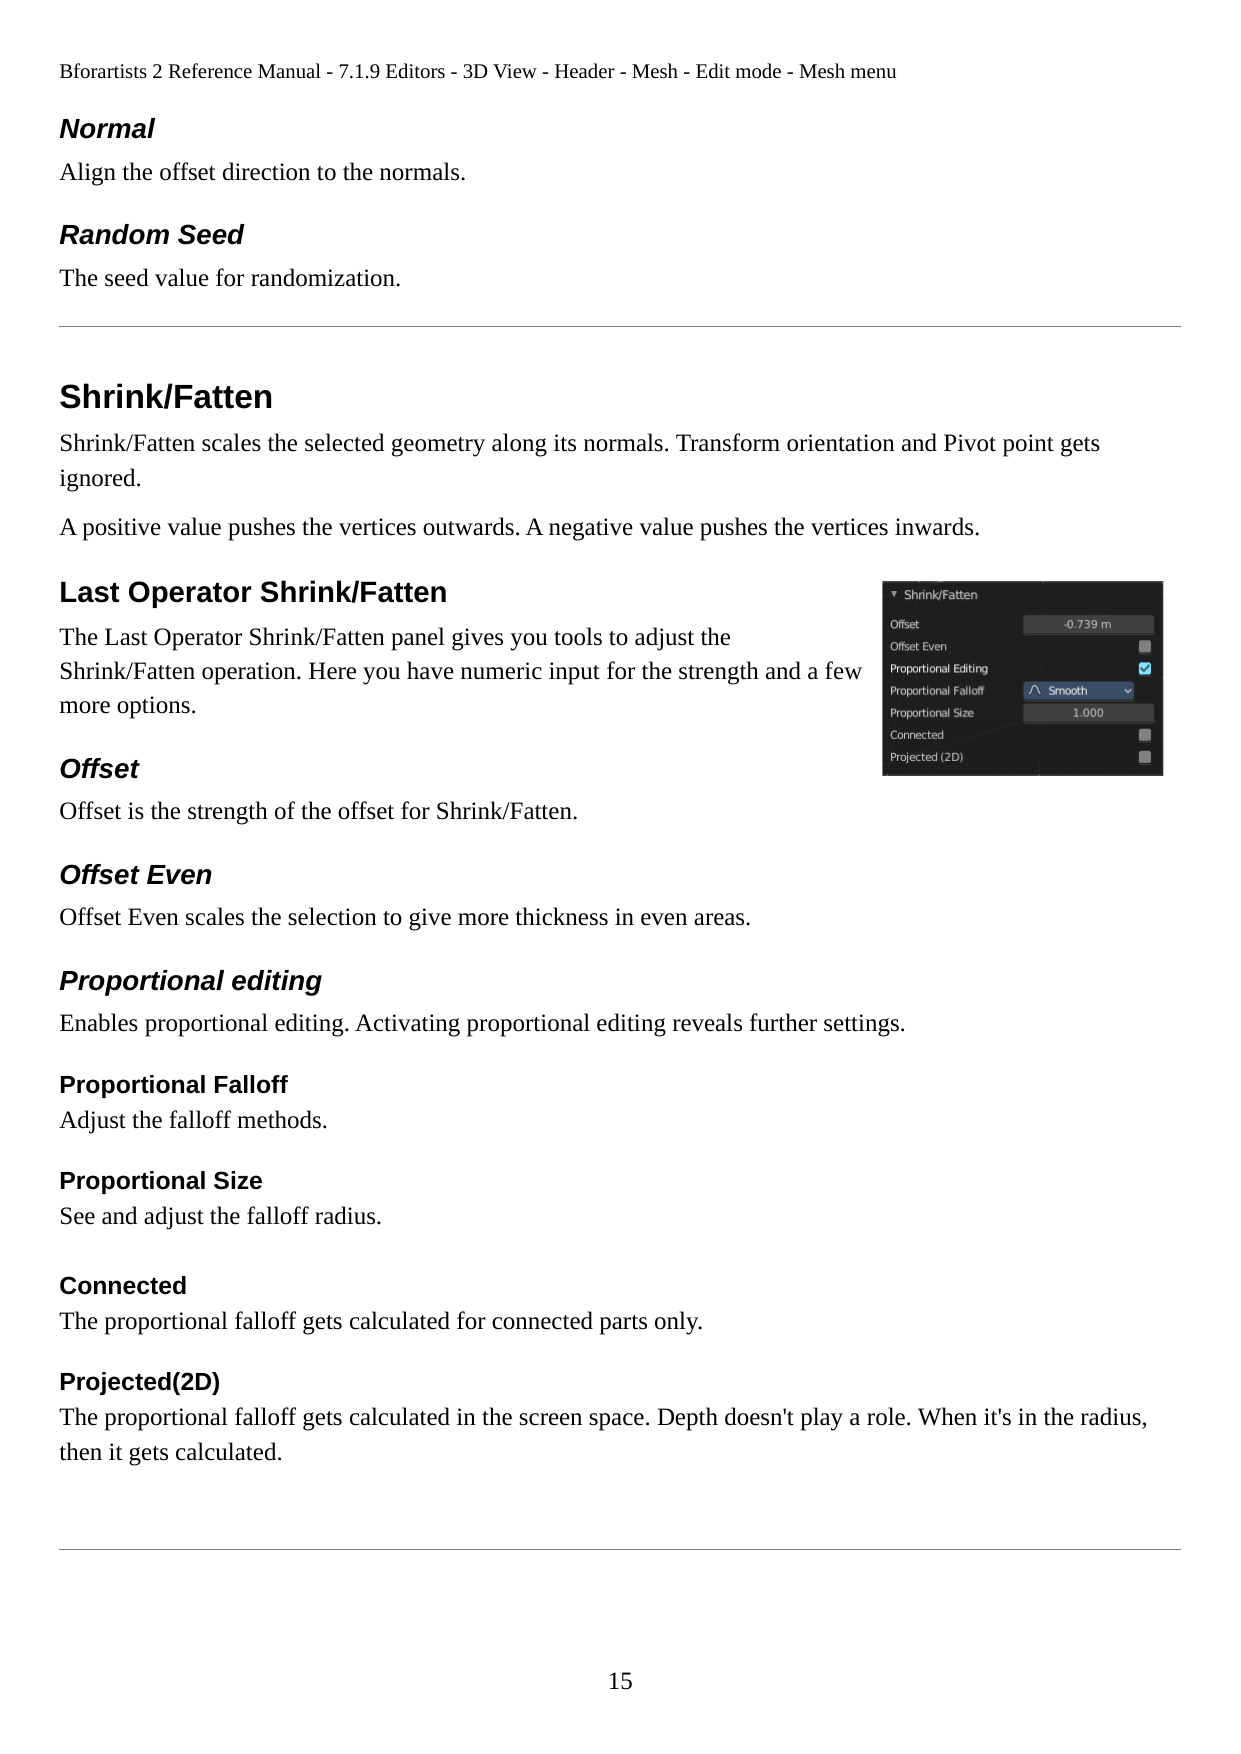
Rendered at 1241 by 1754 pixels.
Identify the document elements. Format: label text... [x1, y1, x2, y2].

subtitle Offset [59, 752, 1181, 784]
text Offset is the strength of the offset for Shrink/Fatten. [59, 796, 1181, 825]
subtitle Shrink/Fatten [59, 377, 1181, 416]
subtitle Last Operator Shrink/Fatten [59, 575, 1181, 609]
text The proportional falloff gets calculated in the screen space. Depth doesn't play a role. When it's in the radius, then it gets calculated. [59, 1402, 1181, 1465]
text Enables proportional editing. Activating proportional editing reveals further settings. [59, 1008, 1181, 1037]
subtitle Projected(2D) [59, 1367, 1181, 1396]
subtitle Random Seed [59, 218, 1181, 250]
text A positive value pushes the vertices outwards. A negative value pushes the vertices inwards. [59, 512, 1181, 540]
text The Last Operator Shrink/Fatten panel gives you tools to adjust the Shrink/Fatten operation. Here you have numeric input for the strength and a few more options. [59, 622, 882, 719]
text Adjust the falloff methods. [59, 1105, 1181, 1133]
picture [882, 581, 1164, 776]
subtitle Proportional editing [59, 964, 1181, 996]
text Offset Even scales the selection to give more thickness in even areas. [59, 902, 1181, 931]
subtitle Proportional Falloff [59, 1070, 1181, 1098]
text See and adjust the falloff radius. [59, 1201, 1181, 1230]
subtitle Proportional Size [59, 1166, 1181, 1195]
text The proportional falloff gets calculated for connected parts only. [59, 1306, 1181, 1334]
subtitle Connected [59, 1271, 1181, 1299]
text Align the offset direction to the normals. [59, 157, 1181, 186]
subtitle Normal [59, 113, 1181, 144]
text The seed value for randomization. [59, 263, 1181, 292]
subtitle Offset Even [59, 858, 1181, 890]
text Shrink/Fatten scales the selected geometry along its normals. Transform orientation and Pivot point gets ignored. [59, 428, 1181, 491]
